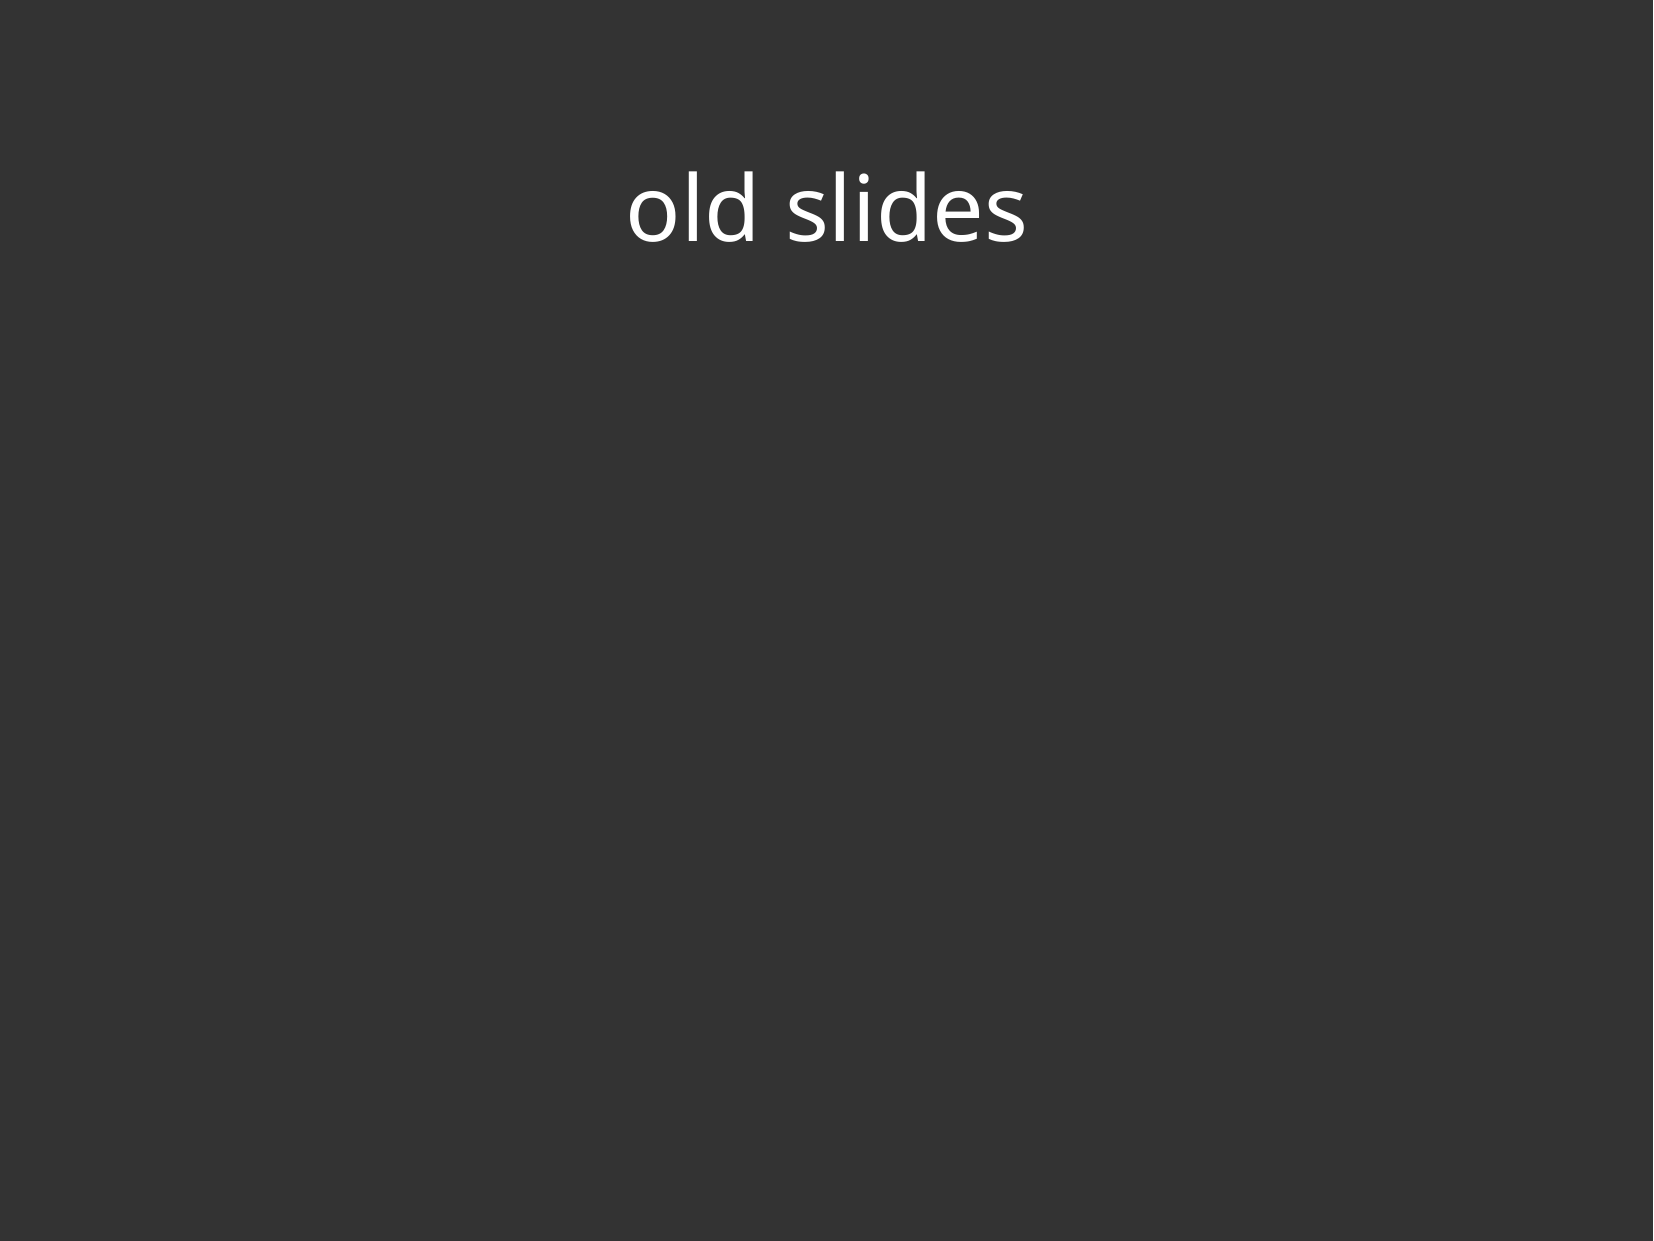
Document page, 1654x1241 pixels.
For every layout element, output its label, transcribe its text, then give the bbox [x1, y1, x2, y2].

title old slides [121, 102, 1533, 311]
